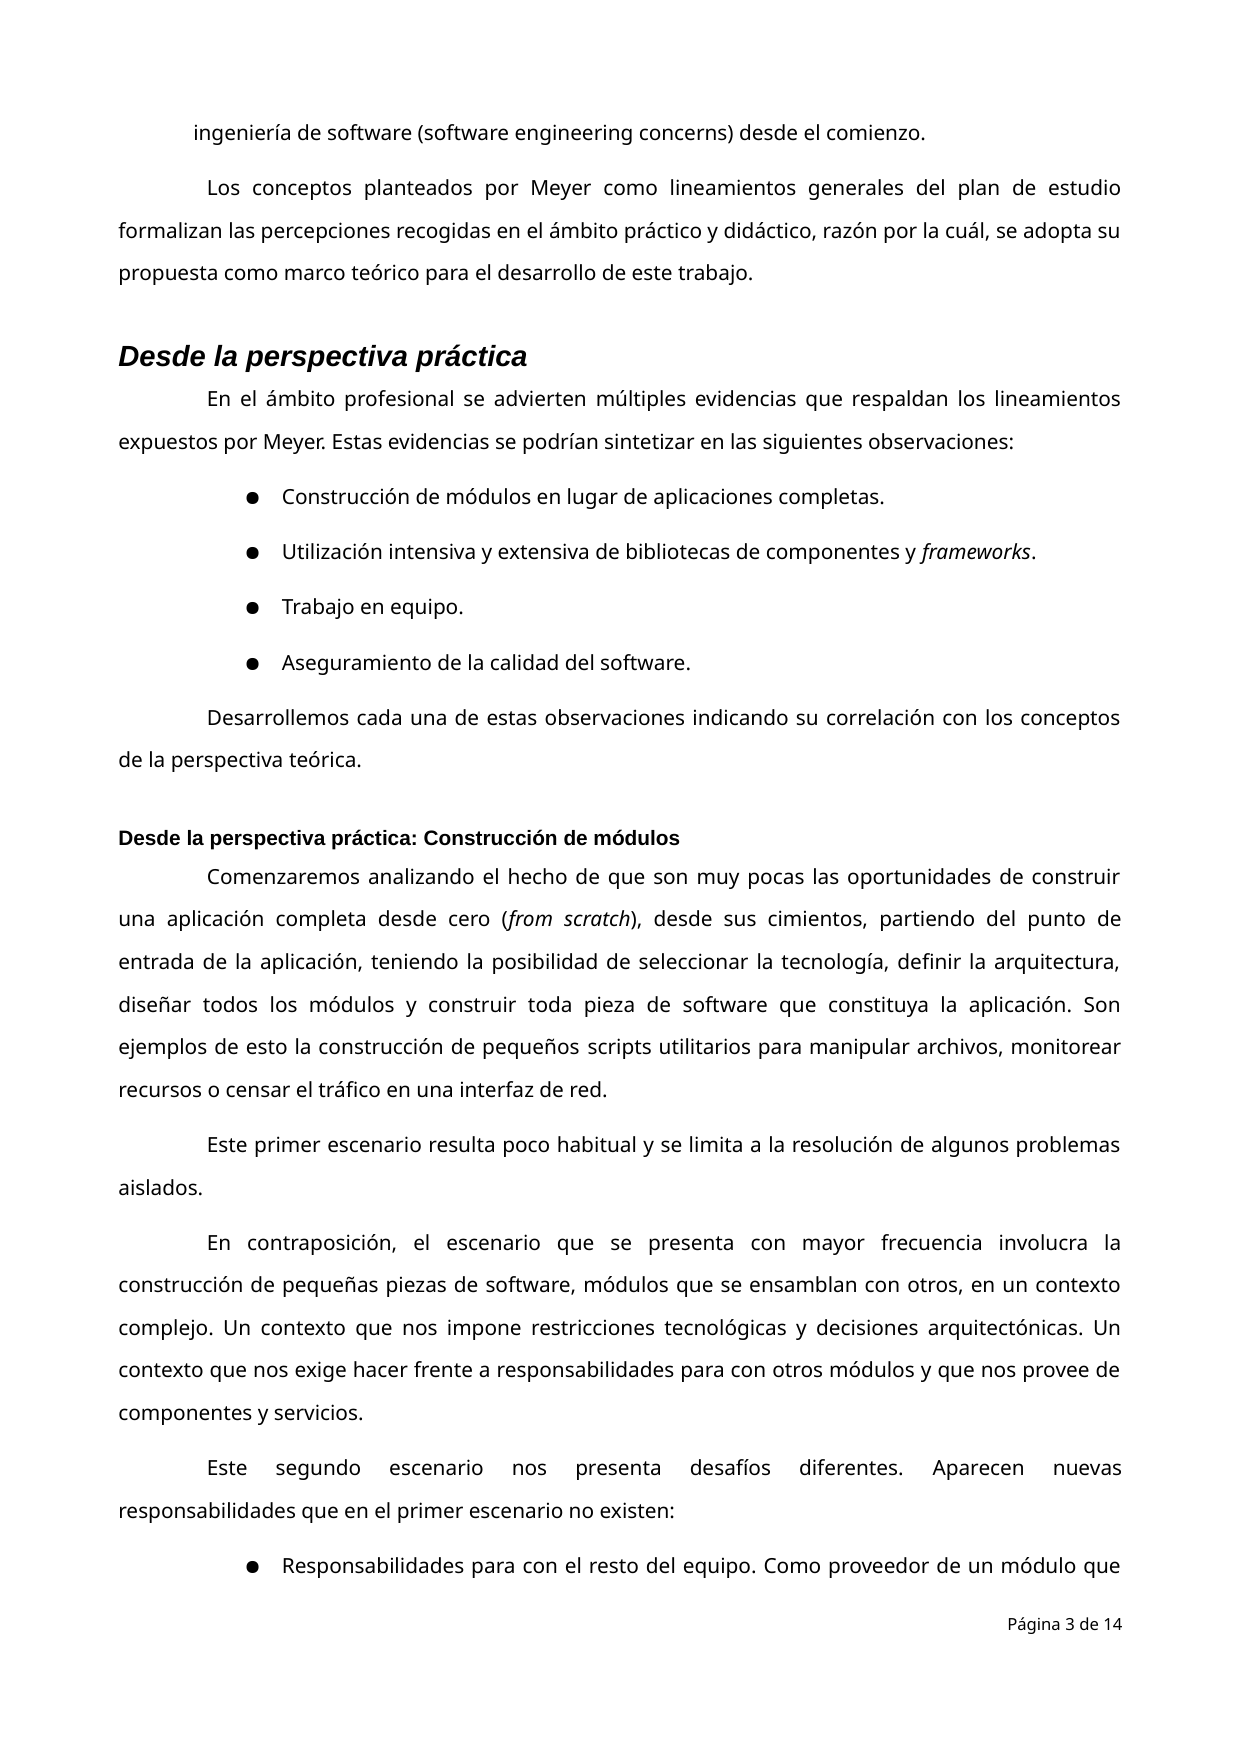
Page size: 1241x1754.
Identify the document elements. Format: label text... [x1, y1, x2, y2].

list Aseguramiento de la calidad del software. [156, 648, 1122, 676]
text Los conceptos planteados por Meyer como lineamientos generales del plan de estudio formalizan las percepciones recogidas en el ámbito práctico y didáctico, razón por la cuál, se adopta su propuesta como marco teórico para el desarrollo de este trabajo. [118, 173, 1122, 287]
text En el ámbito profesional se advierten múltiples evidencias que respaldan los lineamientos expuestos por Meyer. Estas evidencias se podrían sintetizar en las siguientes observaciones: [118, 384, 1122, 456]
subtitle Desde la perspectiva práctica: Construcción de módulos [118, 825, 1122, 849]
list Trabajo en equipo. [156, 592, 1122, 621]
list Construcción de módulos en lugar de aplicaciones completas. [156, 482, 1122, 511]
text Comenzaremos analizando el hecho de que son muy pocas las oportunidades de construir una aplicación completa desde cero (from scratch), desde sus cimientos, partiendo del punto de entrada de la aplicación, teniendo la posibilidad de seleccionar la tecnología, definir la arquitectura, diseñar todos los módulos y construir toda pieza de software que constituya la aplicación. Son ejemplos de esto la construcción de pequeños scripts utilitarios para manipular archivos, monitorear recursos o censar el tráfico en una interfaz de red. [118, 862, 1122, 1103]
text Este segundo escenario nos presenta desafíos diferentes. Aparecen nuevas responsabilidades que en el primer escenario no existen: [118, 1453, 1122, 1524]
list Responsabilidades para con el resto del equipo. Como proveedor de un módulo que [156, 1551, 1122, 1579]
text Este primer escenario resulta poco habitual y se limita a la resolución de algunos problemas aislados. [118, 1130, 1122, 1201]
text Desarrollemos cada una de estas observaciones indicando su correlación con los conceptos de la perspectiva teórica. [118, 703, 1122, 774]
list Utilización intensiva y extensiva de bibliotecas de componentes y frameworks. [156, 537, 1122, 566]
subtitle Desde la perspectiva práctica [118, 338, 1122, 372]
list ingeniería de software (software engineering concerns) desde el comienzo. [156, 118, 1122, 147]
text En contraposición, el escenario que se presenta con mayor frecuencia involucra la construcción de pequeñas piezas de software, módulos que se ensamblan con otros, en un contexto complejo. Un contexto que nos impone restricciones tecnológicas y decisiones arquitectónicas. Un contexto que nos exige hacer frente a responsabilidades para con otros módulos y que nos provee de componentes y servicios. [118, 1228, 1122, 1427]
